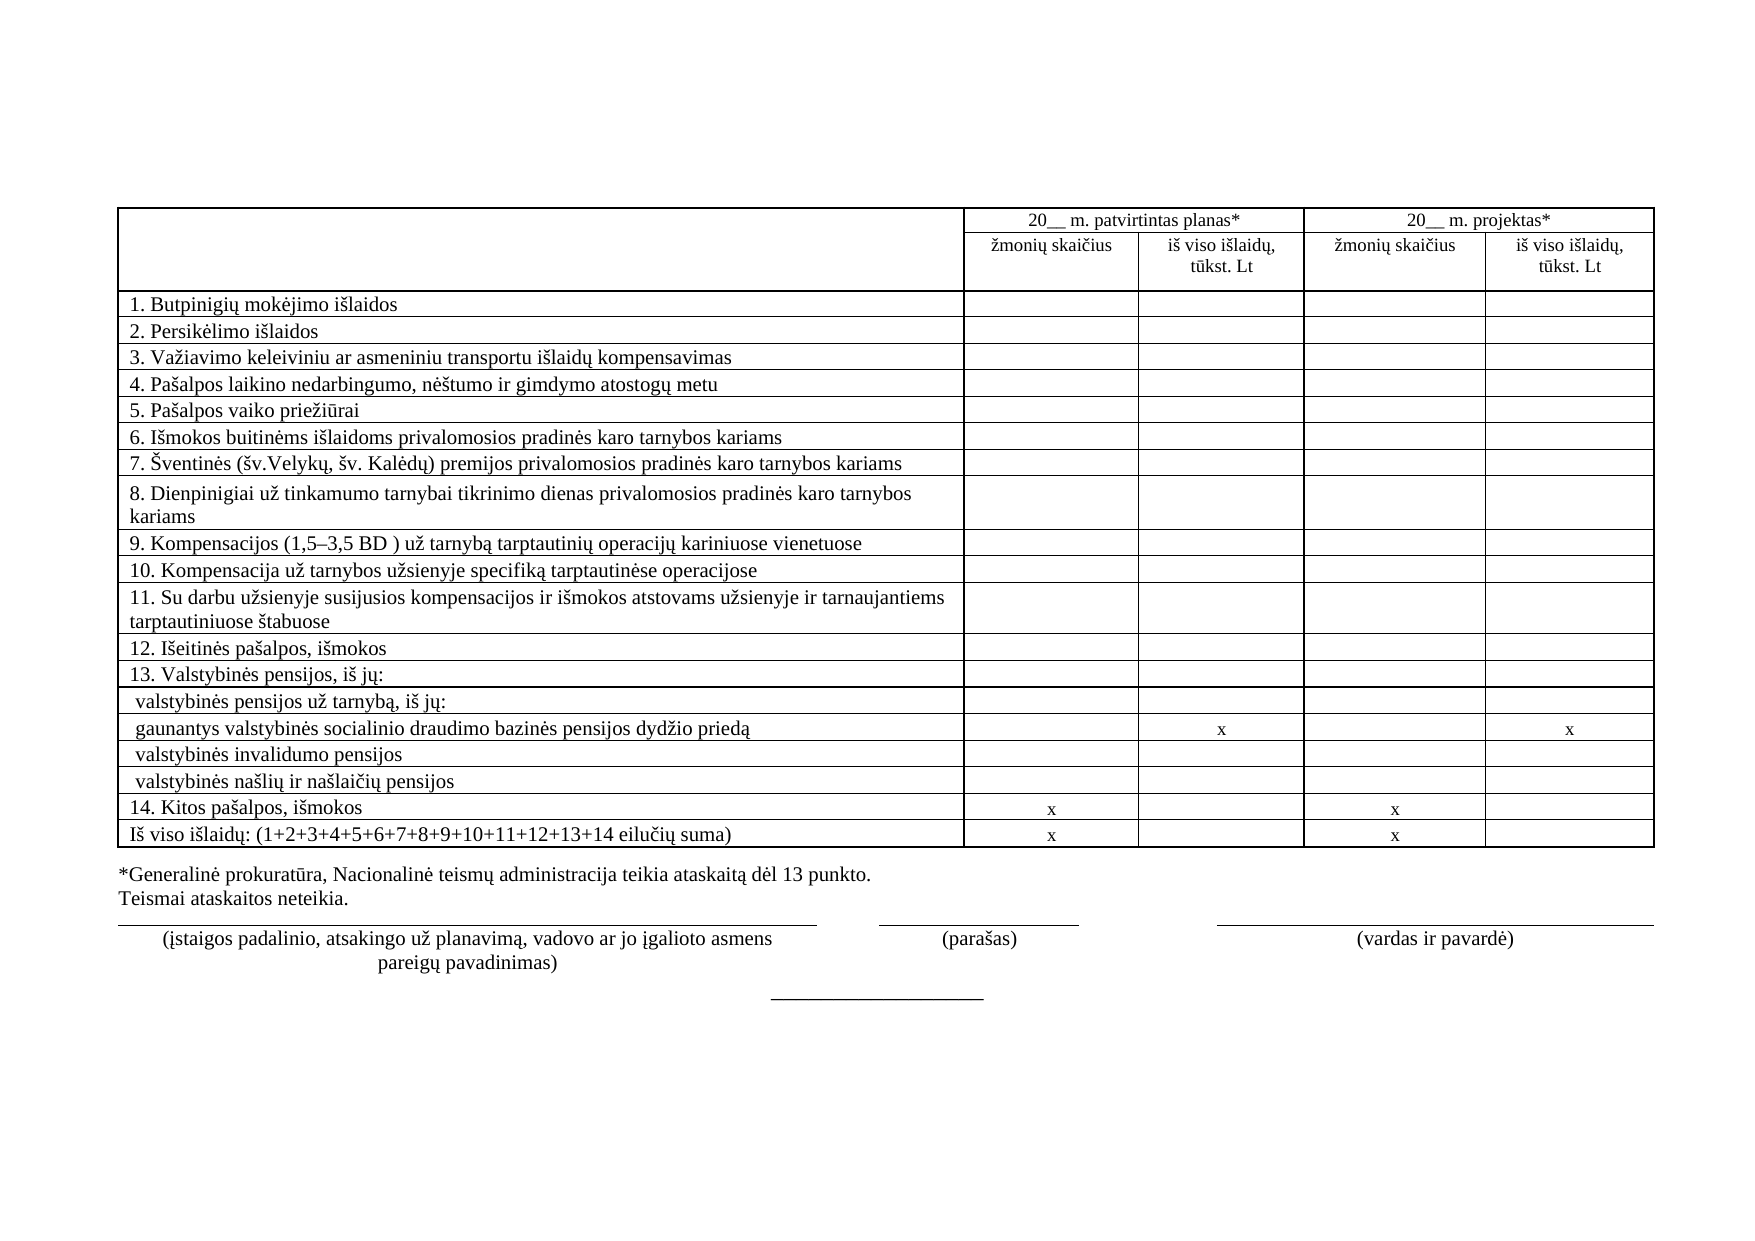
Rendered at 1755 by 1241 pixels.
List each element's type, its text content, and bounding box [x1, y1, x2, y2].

table_cell 13. Valstybinės pensijos, iš jų: [119, 661, 963, 686]
table_cell [1139, 634, 1303, 660]
table_header 20__ m. patvirtintas planas* [965, 209, 1303, 232]
table_cell [1305, 661, 1485, 686]
table_cell x [1486, 714, 1653, 739]
table_cell [1139, 450, 1303, 475]
table_header (parašas) [879, 926, 1079, 974]
table_cell [965, 530, 1138, 555]
table_cell x [1139, 714, 1303, 739]
table_cell [1486, 530, 1653, 555]
table_cell [965, 344, 1138, 369]
table_cell [1139, 741, 1303, 766]
table_cell [965, 688, 1138, 713]
table_cell iš viso išlaidų, tūkst. Lt [1486, 233, 1653, 289]
table_cell [1139, 317, 1303, 343]
table_cell 8. Dienpinigiai už tinkamumo tarnybai tikrinimo dienas privalomosios pradinės karo tarnybos kariams [119, 476, 963, 528]
table_cell [1305, 317, 1485, 343]
table_cell [1305, 476, 1485, 528]
table_cell [1486, 688, 1653, 713]
table_cell [1486, 292, 1653, 316]
table_cell [1486, 397, 1653, 422]
table_cell [1305, 450, 1485, 475]
table_cell [1486, 450, 1653, 475]
table_cell [965, 423, 1138, 449]
table_cell 2. Persikėlimo išlaidos [119, 317, 963, 343]
table_cell [1305, 530, 1485, 555]
table_cell [1139, 688, 1303, 713]
table_header [119, 209, 963, 289]
table_cell [1305, 556, 1485, 582]
table_cell [1305, 292, 1485, 316]
table_cell iš viso išlaidų, tūkst. Lt [1139, 233, 1303, 289]
table_cell valstybinės pensijos už tarnybą, iš jų: [119, 688, 963, 713]
table_cell [1486, 634, 1653, 660]
table_cell [1139, 530, 1303, 555]
table_cell [1139, 344, 1303, 369]
table_cell [965, 767, 1138, 793]
table_cell [965, 397, 1138, 422]
table_header 20__ m. projektas* [1305, 209, 1653, 232]
table_cell x [965, 794, 1138, 819]
table_cell [1139, 476, 1303, 528]
table_cell [1486, 820, 1653, 846]
table_cell [965, 583, 1138, 633]
table_cell [965, 556, 1138, 582]
table_cell x [965, 820, 1138, 846]
table_cell [1139, 820, 1303, 846]
table_cell [1305, 688, 1485, 713]
table_cell valstybinės invalidumo pensijos [119, 741, 963, 766]
table_cell [1305, 741, 1485, 766]
table_cell [965, 661, 1138, 686]
table_header (vardas ir pavardė) [1217, 926, 1653, 974]
table_cell [965, 292, 1138, 316]
table_cell [1486, 661, 1653, 686]
table_cell 11. Su darbu užsienyje susijusios kompensacijos ir išmokos atstovams užsienyje ir tarnaujantiems tarptautiniuose štabuose [119, 583, 963, 633]
table_cell 10. Kompensacija už tarnybos užsienyje specifiką tarptautinėse operacijose [119, 556, 963, 582]
table_cell 7. Šventinės (šv.Velykų, šv. Kalėdų) premijos privalomosios pradinės karo tarnybos kariams [119, 450, 963, 475]
table_cell gaunantys valstybinės socialinio draudimo bazinės pensijos dydžio priedą [119, 714, 963, 739]
table_header [817, 925, 879, 974]
table_cell [965, 634, 1138, 660]
table_cell [1139, 767, 1303, 793]
table_cell [1305, 634, 1485, 660]
table_cell [1139, 370, 1303, 396]
table_cell [1139, 794, 1303, 819]
table_cell [1305, 370, 1485, 396]
table_cell 9. Kompensacijos (1,5–3,5 BD ) už tarnybą tarptautinių operacijų kariniuose vienetuose [119, 530, 963, 555]
table_cell valstybinės našlių ir našlaičių pensijos [119, 767, 963, 793]
table_cell [1486, 476, 1653, 528]
table_cell žmonių skaičius [965, 233, 1138, 289]
table_cell 1. Butpinigių mokėjimo išlaidos [119, 292, 963, 316]
table_cell 5. Pašalpos vaiko priežiūrai [119, 397, 963, 422]
table_cell [1305, 397, 1485, 422]
text *Generalinė prokuratūra, Nacionalinė teismų administracija teikia ataskaitą dėl 13 punkto. [118, 862, 1636, 886]
table_cell [1139, 423, 1303, 449]
table_cell [965, 317, 1138, 343]
table_cell [1139, 583, 1303, 633]
table_cell [1139, 661, 1303, 686]
table_cell x [1305, 820, 1485, 846]
table_cell x [1305, 794, 1485, 819]
table_cell [965, 714, 1138, 739]
table_cell [1305, 767, 1485, 793]
table_cell [1486, 423, 1653, 449]
table_cell Iš viso išlaidų: (1+2+3+4+5+6+7+8+9+10+11+12+13+14 eilučių suma) [119, 820, 963, 846]
table_cell 4. Pašalpos laikino nedarbingumo, nėštumo ir gimdymo atostogų metu [119, 370, 963, 396]
table_cell 3. Važiavimo keleiviniu ar asmeniniu transportu išlaidų kompensavimas [119, 344, 963, 369]
table_cell [965, 741, 1138, 766]
table_cell [965, 370, 1138, 396]
text Teismai ataskaitos neteikia. [118, 886, 1636, 910]
table_header [1079, 925, 1217, 974]
table_cell 14. Kitos pašalpos, išmokos [119, 794, 963, 819]
text _________________ [118, 974, 1636, 1003]
table_cell [1486, 370, 1653, 396]
table_cell [1486, 583, 1653, 633]
table_cell [1139, 556, 1303, 582]
table_cell [1305, 423, 1485, 449]
table_cell [1139, 292, 1303, 316]
table_cell [1486, 741, 1653, 766]
table_cell [1305, 583, 1485, 633]
table_cell 6. Išmokos buitinėms išlaidoms privalomosios pradinės karo tarnybos kariams [119, 423, 963, 449]
table_cell [1486, 794, 1653, 819]
table_header (įstaigos padalinio, atsakingo už planavimą, vadovo ar jo įgalioto asmens pareigų pavadinimas) [118, 926, 817, 974]
table_cell [1139, 397, 1303, 422]
table_cell [1305, 344, 1485, 369]
table_cell [965, 476, 1138, 528]
table_cell [965, 450, 1138, 475]
table_cell [1486, 767, 1653, 793]
table_cell [1486, 344, 1653, 369]
table_cell žmonių skaičius [1305, 233, 1485, 289]
table_cell 12. Išeitinės pašalpos, išmokos [119, 634, 963, 660]
table_cell [1305, 714, 1485, 739]
table_cell [1486, 317, 1653, 343]
table_cell [1486, 556, 1653, 582]
